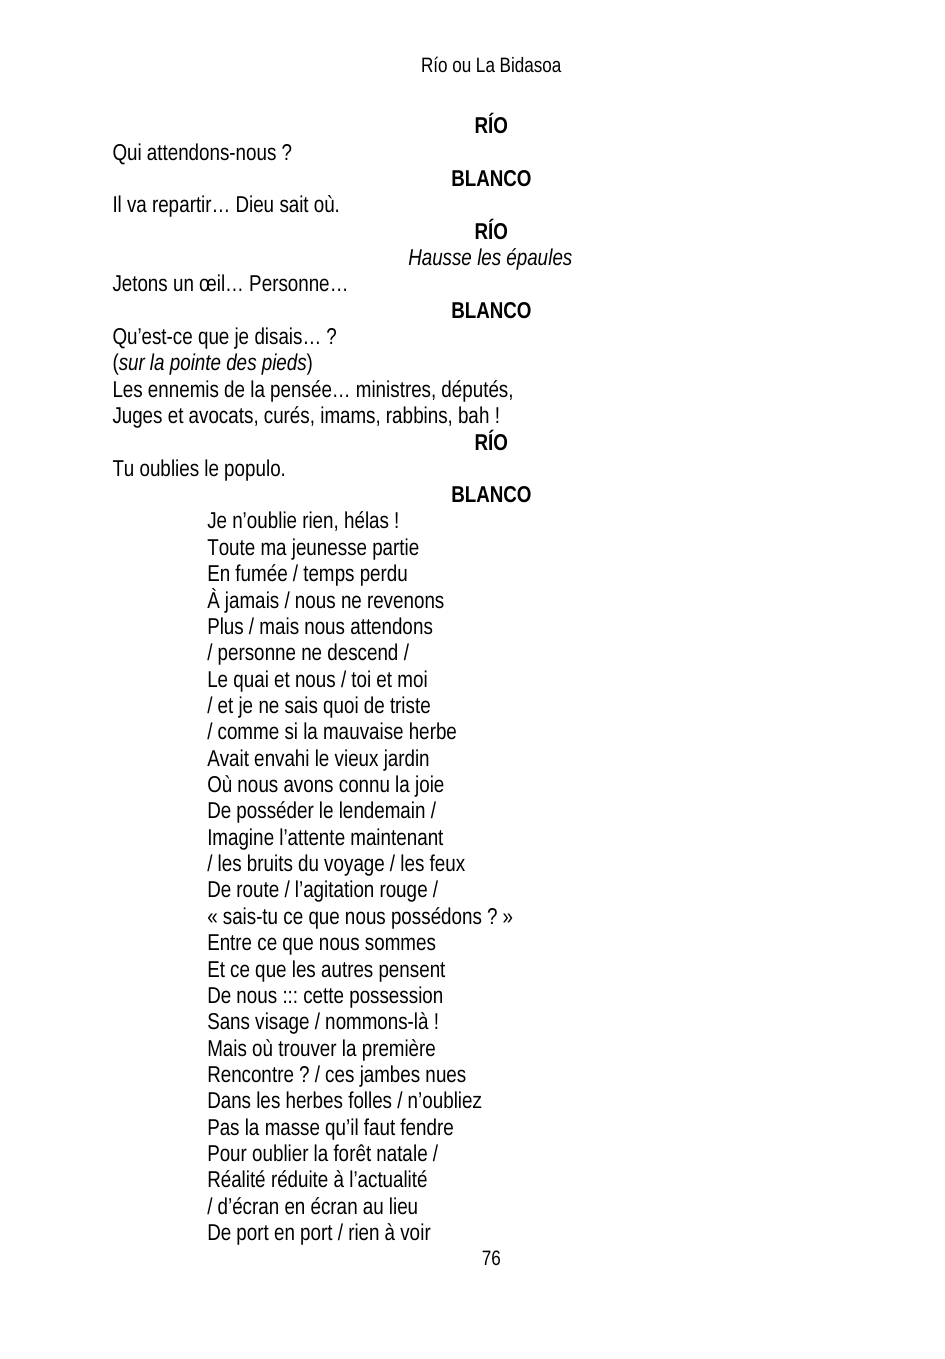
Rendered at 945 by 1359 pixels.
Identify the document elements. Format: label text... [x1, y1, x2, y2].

text Qu’est-ce que je disais… ? [112, 323, 870, 349]
text Imagine l’attente maintenant [207, 824, 870, 850]
text De port en port / rien à voir [207, 1219, 870, 1245]
text À jamais / nous ne revenons [207, 587, 870, 613]
text Pas la masse qu’il faut fendre [207, 1114, 870, 1140]
text Il va repartir… Dieu sait où. [112, 191, 870, 218]
text / et je ne sais quoi de triste [207, 692, 870, 718]
text BLANCO [112, 481, 870, 507]
text RÍO [112, 218, 870, 244]
text Pour oublier la forêt natale / [207, 1140, 870, 1166]
text Mais où trouver la première [207, 1034, 870, 1061]
text Rencontre ? / ces jambes nues [207, 1061, 870, 1087]
text Jetons un œil… Personne… [112, 270, 870, 297]
text De route / l’agitation rouge / [207, 876, 870, 903]
text / personne ne descend / [207, 639, 870, 666]
text BLANCO [112, 165, 870, 191]
text (sur la pointe des pieds) [112, 349, 870, 376]
text De nous ::: cette possession [207, 982, 870, 1008]
text Sans visage / nommons-là ! [207, 1008, 870, 1034]
text Juges et avocats, curés, imams, rabbins, bah ! [112, 402, 870, 428]
text Les ennemis de la pensée… ministres, députés, [112, 376, 870, 402]
text BLANCO [112, 297, 870, 323]
text « sais-tu ce que nous possédons ? » [207, 903, 870, 929]
text Où nous avons connu la joie [207, 771, 870, 797]
text Tu oublies le populo. [112, 455, 870, 481]
text / les bruits du voyage / les feux [207, 850, 870, 876]
text / d’écran en écran au lieu [207, 1193, 870, 1219]
text Le quai et nous / toi et moi [207, 666, 870, 692]
text Et ce que les autres pensent [207, 956, 870, 982]
text En fumée / temps perdu [207, 560, 870, 587]
text Dans les herbes folles / n’oubliez [207, 1087, 870, 1114]
text Qui attendons-nous ? [112, 138, 870, 165]
text RÍO [112, 428, 870, 455]
text Plus / mais nous attendons [207, 613, 870, 639]
text Avait envahi le vieux jardin [207, 745, 870, 771]
text Réalité réduite à l’actualité [207, 1166, 870, 1193]
text RÍO [112, 112, 870, 138]
text / comme si la mauvaise herbe [207, 718, 870, 745]
text Hausse les épaules [112, 244, 870, 270]
text De posséder le lendemain / [207, 797, 870, 824]
text Je n’oublie rien, hélas ! [207, 507, 870, 534]
text Entre ce que nous sommes [207, 929, 870, 956]
text Toute ma jeunesse partie [207, 534, 870, 560]
